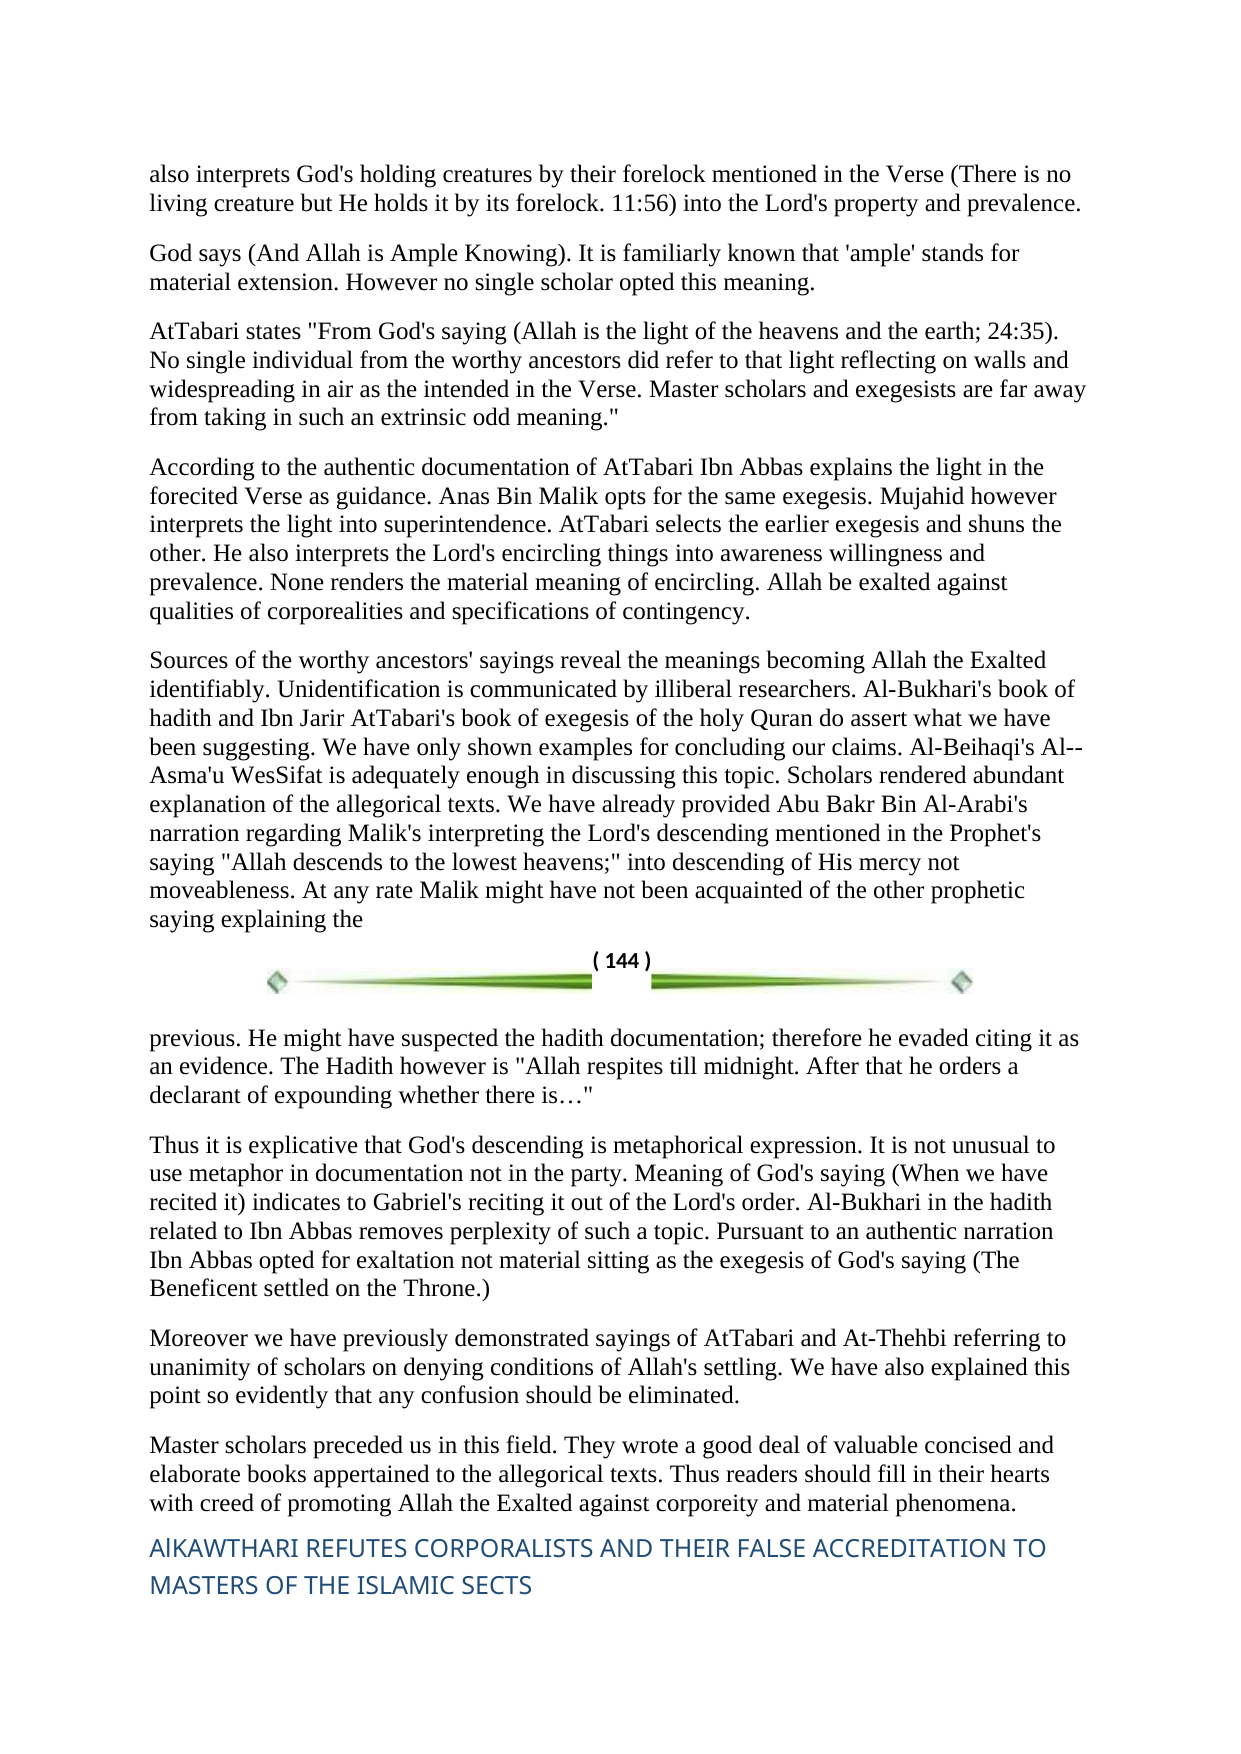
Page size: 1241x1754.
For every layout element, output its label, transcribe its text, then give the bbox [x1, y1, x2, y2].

table_header also interprets God's holding creatures by their forelock mentioned in the Verse (There is no living creature but He holds it by its forelock. 11:56) into the Lord's property and prevalence. God says (And Allah is Ample Knowing). It is familiarly known that 'ample' stands for material extension. However no single scholar opted this meaning. At­Tabari states "From God's saying (Allah is the light of the heavens and the earth; 24:35). No single individual from the worthy ancestors did refer to that light reflecting on walls and widespreading in air as the intended in the Verse. Master scholars and exegesists are far away from taking in such an extrinsic odd meaning." According to the authentic documentation of At­Tabari Ibn Abbas explains the light in the forecited Verse as guidance. Anas Bin Malik opts for the same exegesis. Mujahid however interprets the light into superintendence. At­Tabari selects the earlier exegesis and shuns the other. He also interprets the Lord's encircling things into awareness willingness and prevalence. None renders the material meaning of encircling. Allah be exalted against qualities of corporealities and specifications of contingency. Sources of the worthy ancestors' sayings reveal the meanings becoming Allah the Exalted identifiably. Unidentification is communicated by illiberal researchers. Al-­Bukhari's book of hadith and Ibn Jarir At­Tabari's book of exegesis ­of the holy Quran­ do assert what we have been suggesting. We have only shown examples for concluding our claims. Al-­Beihaqi's Al-­Asma'u Wes­Sifat is adequately enough in discussing this topic. Scholars rendered abundant explanation of the allegorical texts. We have already provided Abu Bakr Bin Al-­Arabi's narration regarding Malik's interpreting the Lord's descending mentioned in the Prophet's saying "Allah descends to the lowest heavens;" into descending of His mercy not moveableness. At any rate Malik might have not been acquainted of the other prophetic saying explaining the [148, 148, 1093, 945]
table_header ( 144 ) previous. He might have suspected the hadith documentation; therefore he evaded citing it as an evidence. The Hadith however is "Allah respites till midnight. After that he orders a declarant of expounding whether there is…" Thus it is explicative that God's descending is metaphorical expression. It is not unusual to use metaphor in documentation not in the party. Meaning of God's saying (When we have recited it) indicates to Gabriel's reciting it out of the Lord's order. Al-­Bukhari in the hadith related to Ibn Abbas removes perplexity of such a topic. Pursuant to an authentic narration Ibn Abbas opted for exaltation not material sitting as the exegesis of God's saying (The Beneficent settled on the Throne.) Moreover we have previously demonstrated sayings of At­Tabari and At­-Thehbi referring to unanimity of scholars on denying conditions of Allah's settling. We have also explained this point so evidently that any confusion should be eliminated. Master scholars preceded us in this field. They wrote a good deal of valuable concised and elaborate books appertained to the allegorical texts. Thus readers should fill in their hearts with creed of promoting Allah the Exalted against corporeity and material phenomena. Al­KAWTHARI REFUTES CORPORALISTS AND THEIR FALSE ACCREDITATION TO MASTERS OF THE ISLAMIC SECTS [148, 945, 1093, 1605]
